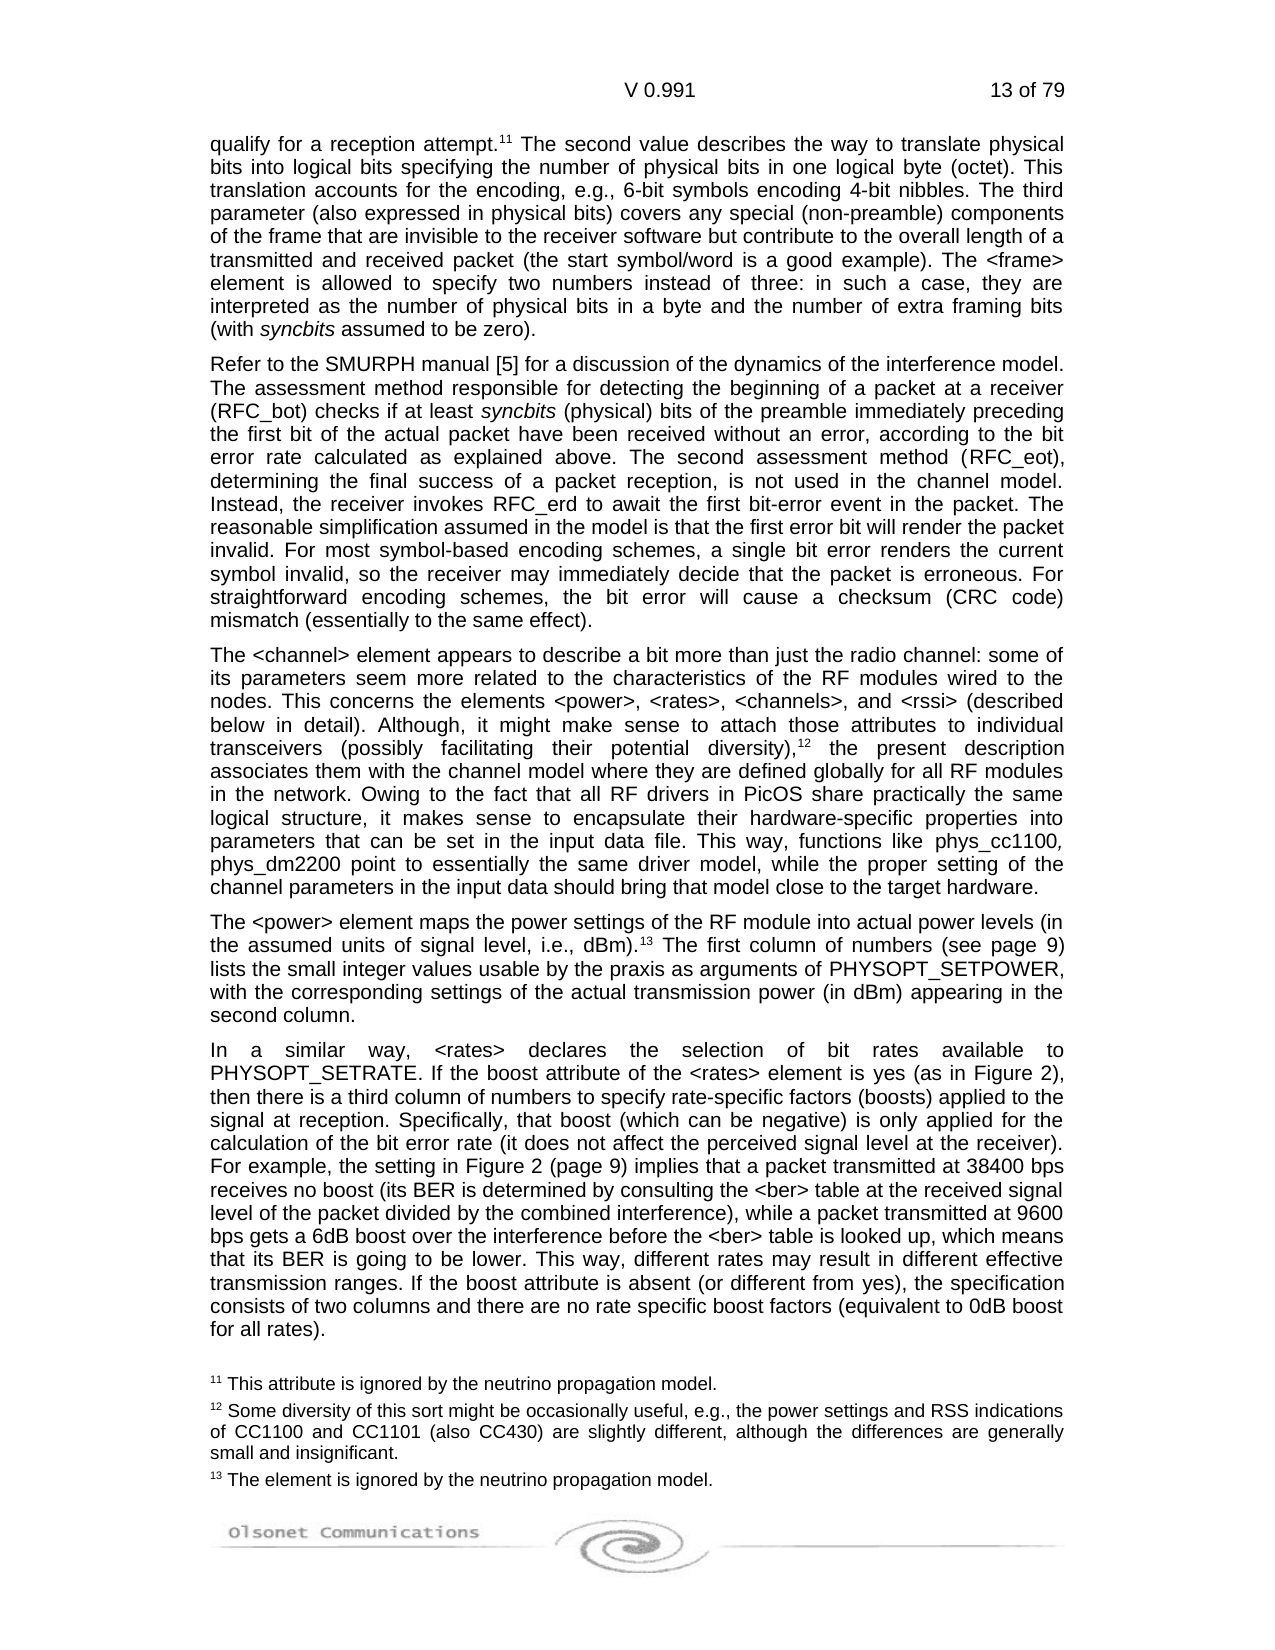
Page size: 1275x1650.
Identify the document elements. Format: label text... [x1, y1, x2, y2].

text In a similar way, <rates> declares the selection of bit rates available to PHYSOPT_SETRATE. If the boost attribute of the <rates> element is yes (as in Figure 2), then there is a third column of numbers to specify rate-specific factors (boosts) applied to the signal at reception. Specifically, that boost (which can be negative) is only applied for the calculation of the bit error rate (it does not affect the perceived signal level at the receiver). For example, the setting in Figure 2 (page 9) implies that a packet transmitted at 38400 bps receives no boost (its BER is determined by consulting the <ber> table at the received signal level of the packet divided by the combined interference), while a packet transmitted at 9600 bps gets a 6dB boost over the interference before the <ber> table is looked up, which means that its BER is going to be lower. This way, different rates may result in different effective transmission ranges. If the boost attribute is absent (or different from yes), the specification consists of two columns and there are no rate specific boost factors (equivalent to 0dB boost for all rates). [210, 1039, 1065, 1341]
text The <channel> element appears to describe a bit more than just the radio channel: some of its parameters seem more related to the characteristics of the RF modules wired to the nodes. This concerns the elements <power>, <rates>, <channels>, and <rssi> (described below in detail). Although, it might make sense to attach those attributes to individual transceivers (possibly facilitating their potential diversity), the present description associates them with the channel model where they are defined globally for all RF modules in the network. Owing to the fact that all RF drivers in PicOS share practically the same logical structure, it makes sense to encapsulate their hardware-specific properties into parameters that can be set in the input data file. This way, functions like phys_cc1100, phys_dm2200 point to essentially the same driver model, while the proper setting of the channel parameters in the input data should bring that model close to the target hardware. [210, 643, 1065, 899]
text qualify for a reception attempt. The second value describes the way to translate physical bits into logical bits specifying the number of physical bits in one logical byte (octet). This translation accounts for the encoding, e.g., 6-bit symbols encoding 4-bit nibbles. The third parameter (also expressed in physical bits) covers any special (non-preamble) components of the frame that are invisible to the receiver software but contribute to the overall length of a transmitted and received packet (the start symbol/word is a good example). The <frame> element is allowed to specify two numbers instead of three: in such a case, they are interpreted as the number of physical bits in a byte and the number of extra framing bits (with syncbits assumed to be zero). [210, 132, 1065, 341]
text The element is ignored by the neutrino propagation model. [210, 1469, 1065, 1490]
text Refer to the SMURPH manual [5] for a discussion of the dynamics of the interference model. The assessment method responsible for detecting the beginning of a packet at a receiver (RFC_bot) checks if at least syncbits (physical) bits of the preamble immediately preceding the first bit of the actual packet have been received without an error, according to the bit error rate calculated as explained above. The second assessment method (RFC_eot), determining the final success of a packet reception, is not used in the channel model. Instead, the receiver invokes RFC_erd to await the first bit-error event in the packet. The reasonable simplification assumed in the model is that the first error bit will render the packet invalid. For most symbol-based encoding schemes, a single bit error renders the current symbol invalid, so the receiver may immediately decide that the packet is erroneous. For straightforward encoding schemes, the bit error will cause a checksum (CRC code) mismatch (essentially to the same effect). [210, 353, 1065, 632]
picture [210, 1504, 1065, 1596]
text This attribute is ignored by the neutrino propagation model. [210, 1373, 1065, 1394]
text Some diversity of this sort might be occasionally useful, e.g., the power settings and RSS indications of CC1100 and CC1101 (also CC430) are slightly different, although the differences are generally small and insignificant. [210, 1400, 1065, 1463]
text The <power> element maps the power settings of the RF module into actual power levels (in the assumed units of signal level, i.e., dBm). The first column of numbers (see page 9) lists the small integer values usable by the praxis as arguments of PHYSOPT_SETPOWER, with the corresponding settings of the actual transmission power (in dBm) appearing in the second column. [210, 911, 1065, 1027]
